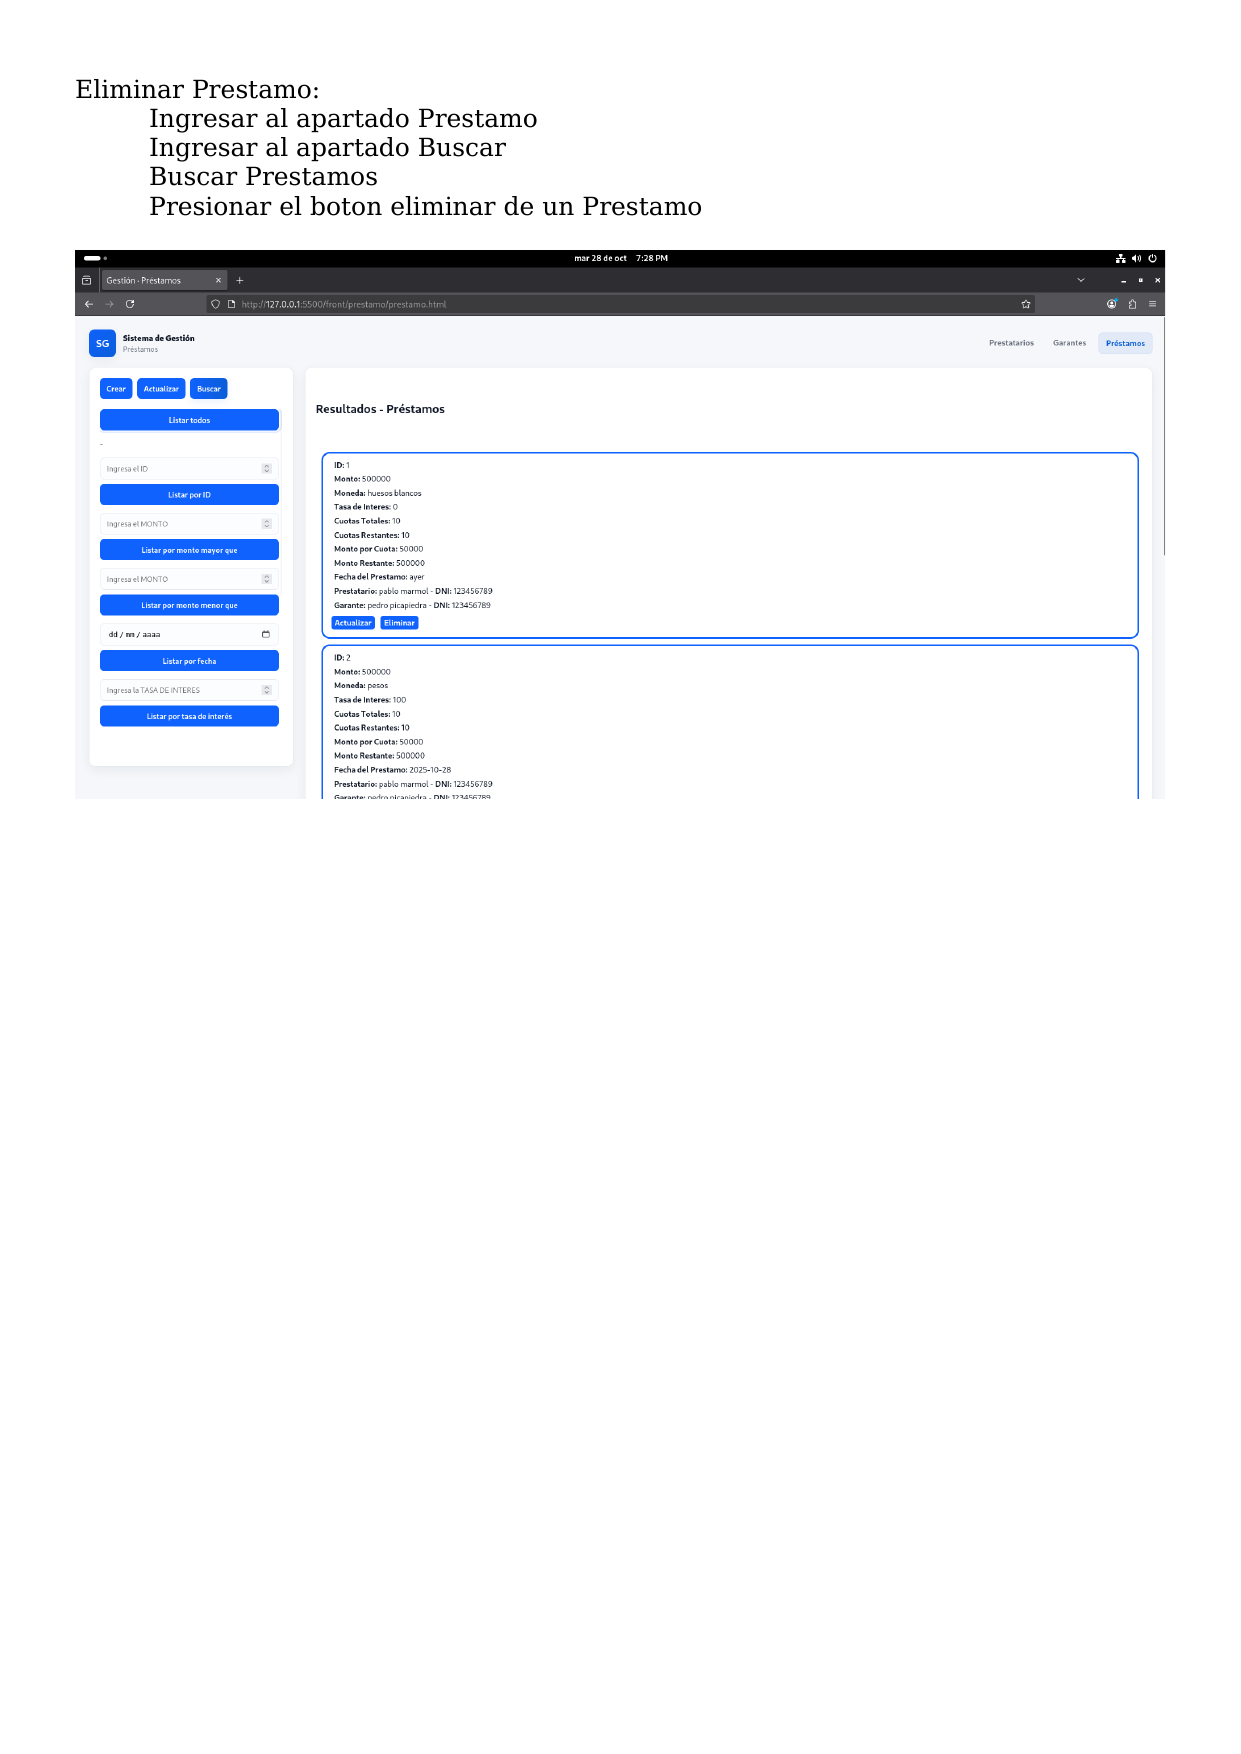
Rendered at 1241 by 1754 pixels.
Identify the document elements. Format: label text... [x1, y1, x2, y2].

text Eliminar Prestamo: [75, 75, 1165, 104]
text Ingresar al apartado Buscar [75, 133, 1165, 162]
picture [75, 250, 1166, 799]
text Ingresar al apartado Prestamo [75, 104, 1165, 133]
text Presionar el boton eliminar de un Prestamo [75, 192, 1165, 221]
text Buscar Prestamos [75, 162, 1165, 192]
